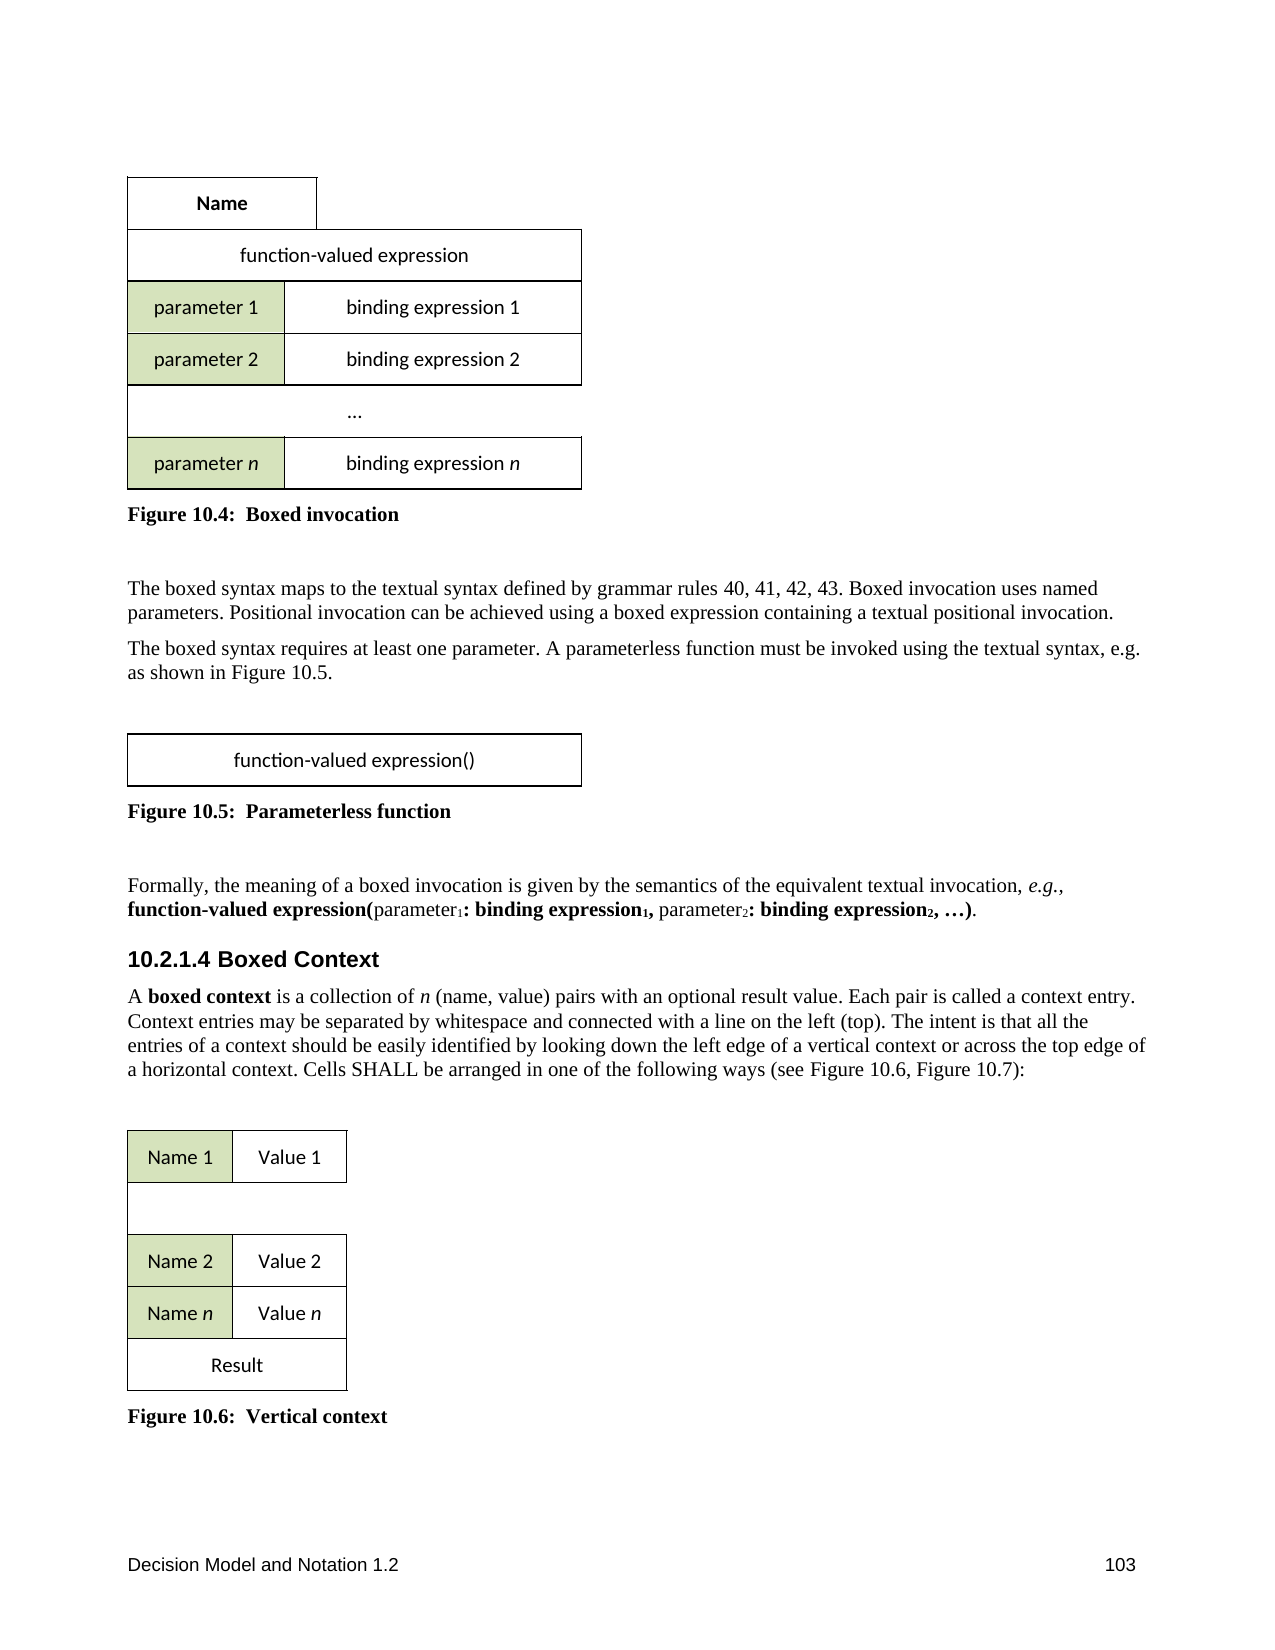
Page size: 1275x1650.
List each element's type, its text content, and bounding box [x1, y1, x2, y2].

table_header function-valued expression() [128, 735, 581, 785]
table_header Name [128, 178, 316, 228]
text Figure 10.4: Boxed invocation [127, 502, 1147, 526]
table_cell binding expression n [285, 438, 581, 488]
table_cell Name 2 [128, 1235, 232, 1286]
table_cell … [128, 386, 581, 436]
text Figure 10.5: Parameterless function [127, 799, 1147, 823]
table_cell parameter 1 [128, 282, 284, 332]
table_cell parameter n [128, 438, 284, 488]
table_cell Value n [233, 1287, 346, 1338]
text Formally, the meaning of a boxed invocation is given by the semantics of the equivalent textual invocation, e.g., function-valued expression(parameter1: binding expression1, parameter2: binding expression2, …). [127, 872, 1147, 921]
subtitle Boxed Context [127, 946, 1147, 972]
table_header Value 1 [233, 1131, 346, 1182]
table_cell binding expression 1 [285, 282, 581, 332]
table_header [317, 176, 581, 228]
text A boxed context is a collection of n (name, value) pairs with an optional result value. Each pair is called a context entry. Context entries may be separated by whitespace and connected with a line on the left (top). The intent is that all the entries of a context should be easily identified by looking down the left edge of a vertical context or across the top edge of a horizontal context. Cells SHALL be arranged in one of the following ways (see Figure 10.6, Figure 10.7): [127, 984, 1147, 1081]
table_cell parameter 2 [128, 334, 284, 384]
table_header Name 1 [128, 1131, 232, 1182]
table_cell function-valued expression [128, 230, 581, 280]
text The boxed syntax requires at least one parameter. A parameterless function must be invoked using the textual syntax, e.g. as shown in Figure 10.5. [127, 636, 1147, 684]
text The boxed syntax maps to the textual syntax defined by grammar rules 40, 41, 42, 43. Boxed invocation uses named parameters. Positional invocation can be achieved using a boxed expression containing a textual positional invocation. [127, 576, 1147, 624]
text Figure 10.6: Vertical context [127, 1404, 1147, 1428]
table_cell [128, 1183, 347, 1234]
table_cell binding expression 2 [285, 334, 581, 384]
table_cell Result [128, 1339, 346, 1390]
table_cell Name n [128, 1287, 232, 1338]
table_cell Value 2 [233, 1235, 346, 1286]
